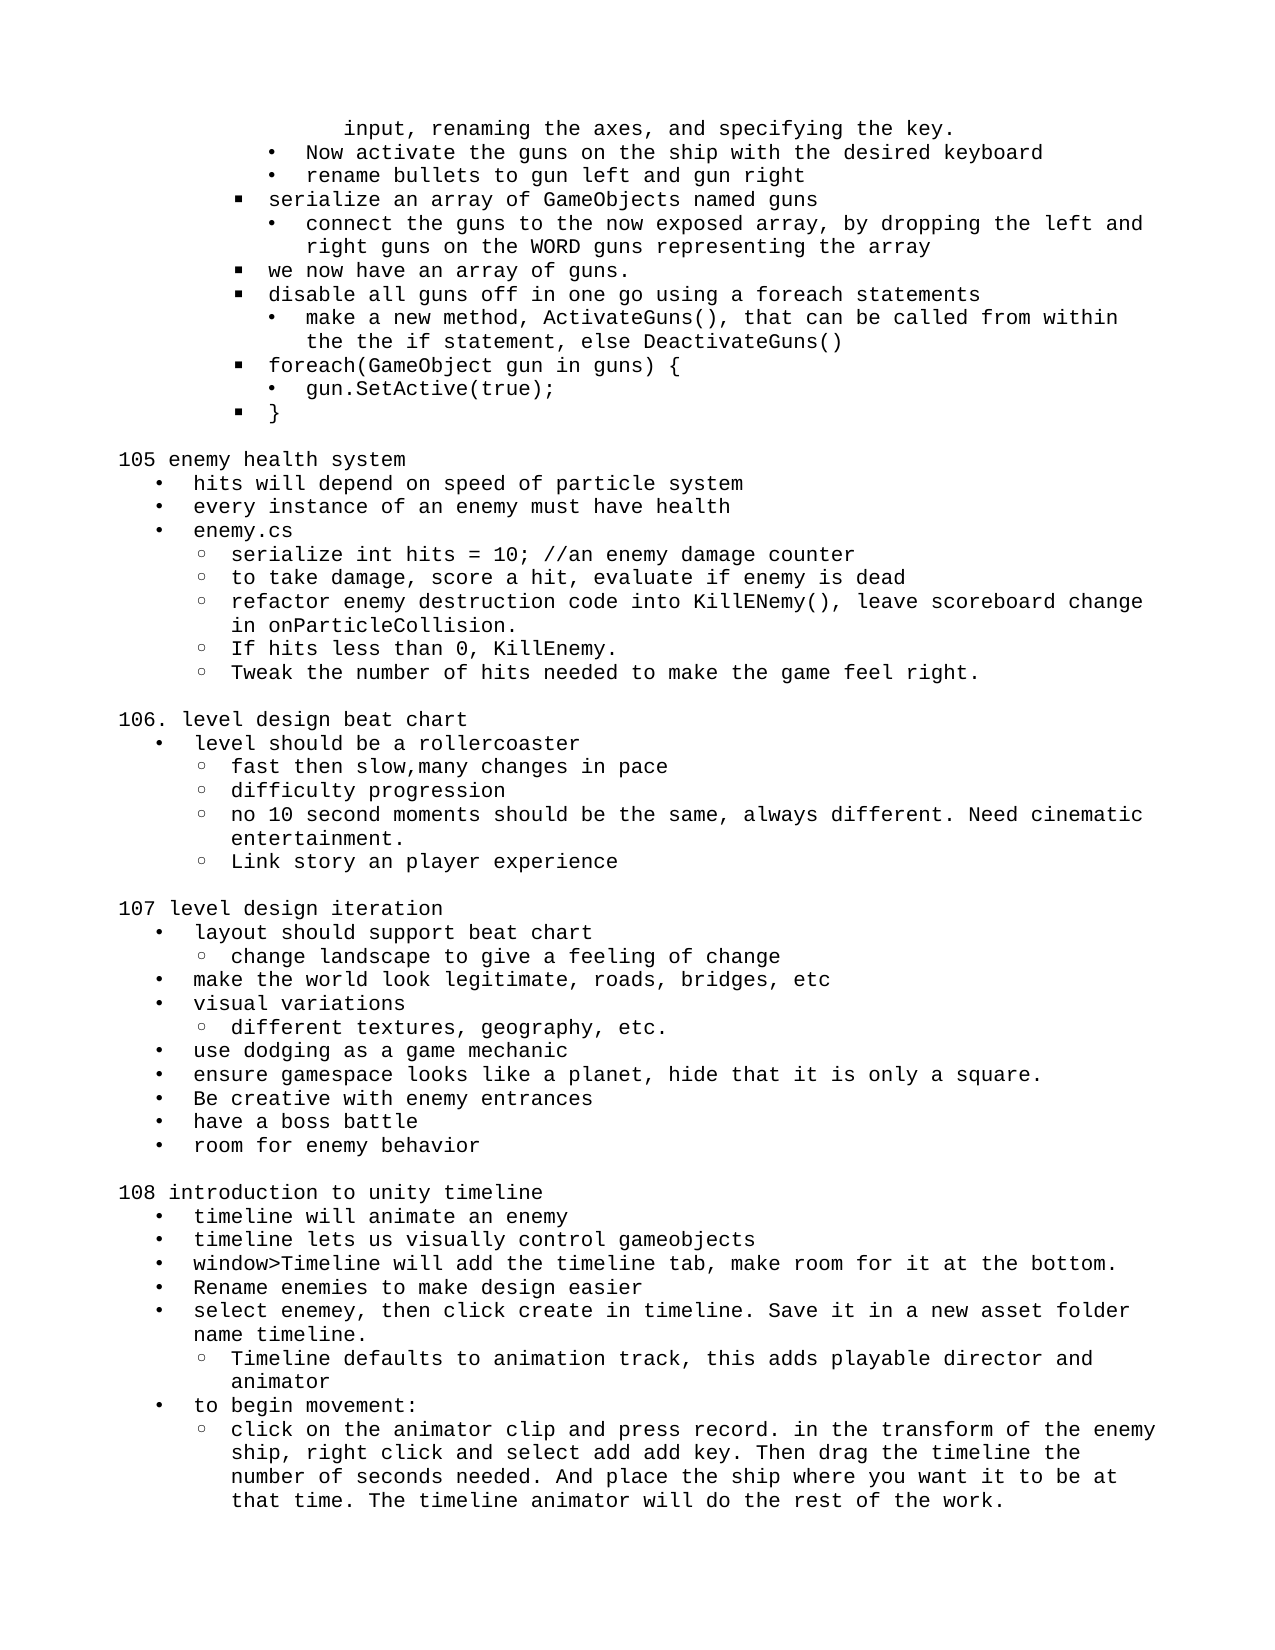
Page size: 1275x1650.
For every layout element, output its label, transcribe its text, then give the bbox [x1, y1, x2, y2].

list refactor enemy destruction code into KillENemy(), leave scoreboard change in onParticleCollision. [193, 591, 1157, 638]
text 108 introduction to unity timeline [118, 1182, 1157, 1206]
list input, renaming the axes, and specifying the key. [306, 118, 1157, 142]
list gun.SetActive(true); [268, 378, 1157, 402]
list room for enemy behavior [156, 1135, 1157, 1158]
list click on the animator clip and press record. in the transform of the enemy ship, right click and select add add key. Then drag the timeline the number of seconds needed. And place the ship where you want it to be at that time. The timeline animator will do the rest of the work. [193, 1419, 1157, 1513]
list level should be a rollercoaster [156, 733, 1157, 757]
list make the world look legitimate, roads, bridges, etc [156, 969, 1157, 993]
list select enemey, then click create in timeline. Save it in a new asset folder name timeline. [156, 1300, 1157, 1348]
list disable all guns off in one go using a foreach statements [231, 284, 1157, 307]
list visual variations [156, 993, 1157, 1017]
list If hits less than 0, KillEnemy. [193, 638, 1157, 662]
list rename bullets to gun left and gun right [268, 165, 1157, 189]
list enemy.cs [156, 520, 1157, 544]
list to begin movement: [156, 1395, 1157, 1419]
list to take damage, score a hit, evaluate if enemy is dead [193, 567, 1157, 591]
list Link story an player experience [193, 851, 1157, 875]
text 107 level design iteration [118, 898, 1157, 922]
list Tweak the number of hits needed to make the game feel right. [193, 662, 1157, 686]
text 105 enemy health system [118, 449, 1157, 473]
list serialize an array of GameObjects named guns [231, 189, 1157, 213]
list timeline will animate an enemy [156, 1206, 1157, 1229]
list ensure gamespace looks like a planet, hide that it is only a square. [156, 1064, 1157, 1088]
text 106. level design beat chart [118, 709, 1157, 733]
list Now activate the guns on the ship with the desired keyboard [268, 142, 1157, 165]
list connect the guns to the now exposed array, by dropping the left and right guns on the WORD guns representing the array [268, 213, 1157, 260]
list change landscape to give a feeling of change [193, 946, 1157, 969]
list Rename enemies to make design easier [156, 1277, 1157, 1300]
list timeline lets us visually control gameobjects [156, 1229, 1157, 1253]
list no 10 second moments should be the same, always different. Need cinematic entertainment. [193, 804, 1157, 851]
list have a boss battle [156, 1111, 1157, 1135]
list difficulty progression [193, 780, 1157, 804]
list } [231, 402, 1157, 426]
list every instance of an enemy must have health [156, 496, 1157, 520]
list window>Timeline will add the timeline tab, make room for it at the bottom. [156, 1253, 1157, 1277]
list use dodging as a game mechanic [156, 1040, 1157, 1064]
list fast then slow,many changes in pace [193, 757, 1157, 780]
list serialize int hits = 10; //an enemy damage counter [193, 544, 1157, 567]
list different textures, geography, etc. [193, 1017, 1157, 1040]
list foreach(GameObject gun in guns) { [231, 354, 1157, 378]
list Timeline defaults to animation track, this adds playable director and animator [193, 1348, 1157, 1395]
list hits will depend on speed of particle system [156, 473, 1157, 496]
list make a new method, ActivateGuns(), that can be called from within the the if statement, else DeactivateGuns() [268, 307, 1157, 354]
list layout should support beat chart [156, 922, 1157, 946]
list Be creative with enemy entrances [156, 1088, 1157, 1111]
list we now have an array of guns. [231, 260, 1157, 284]
